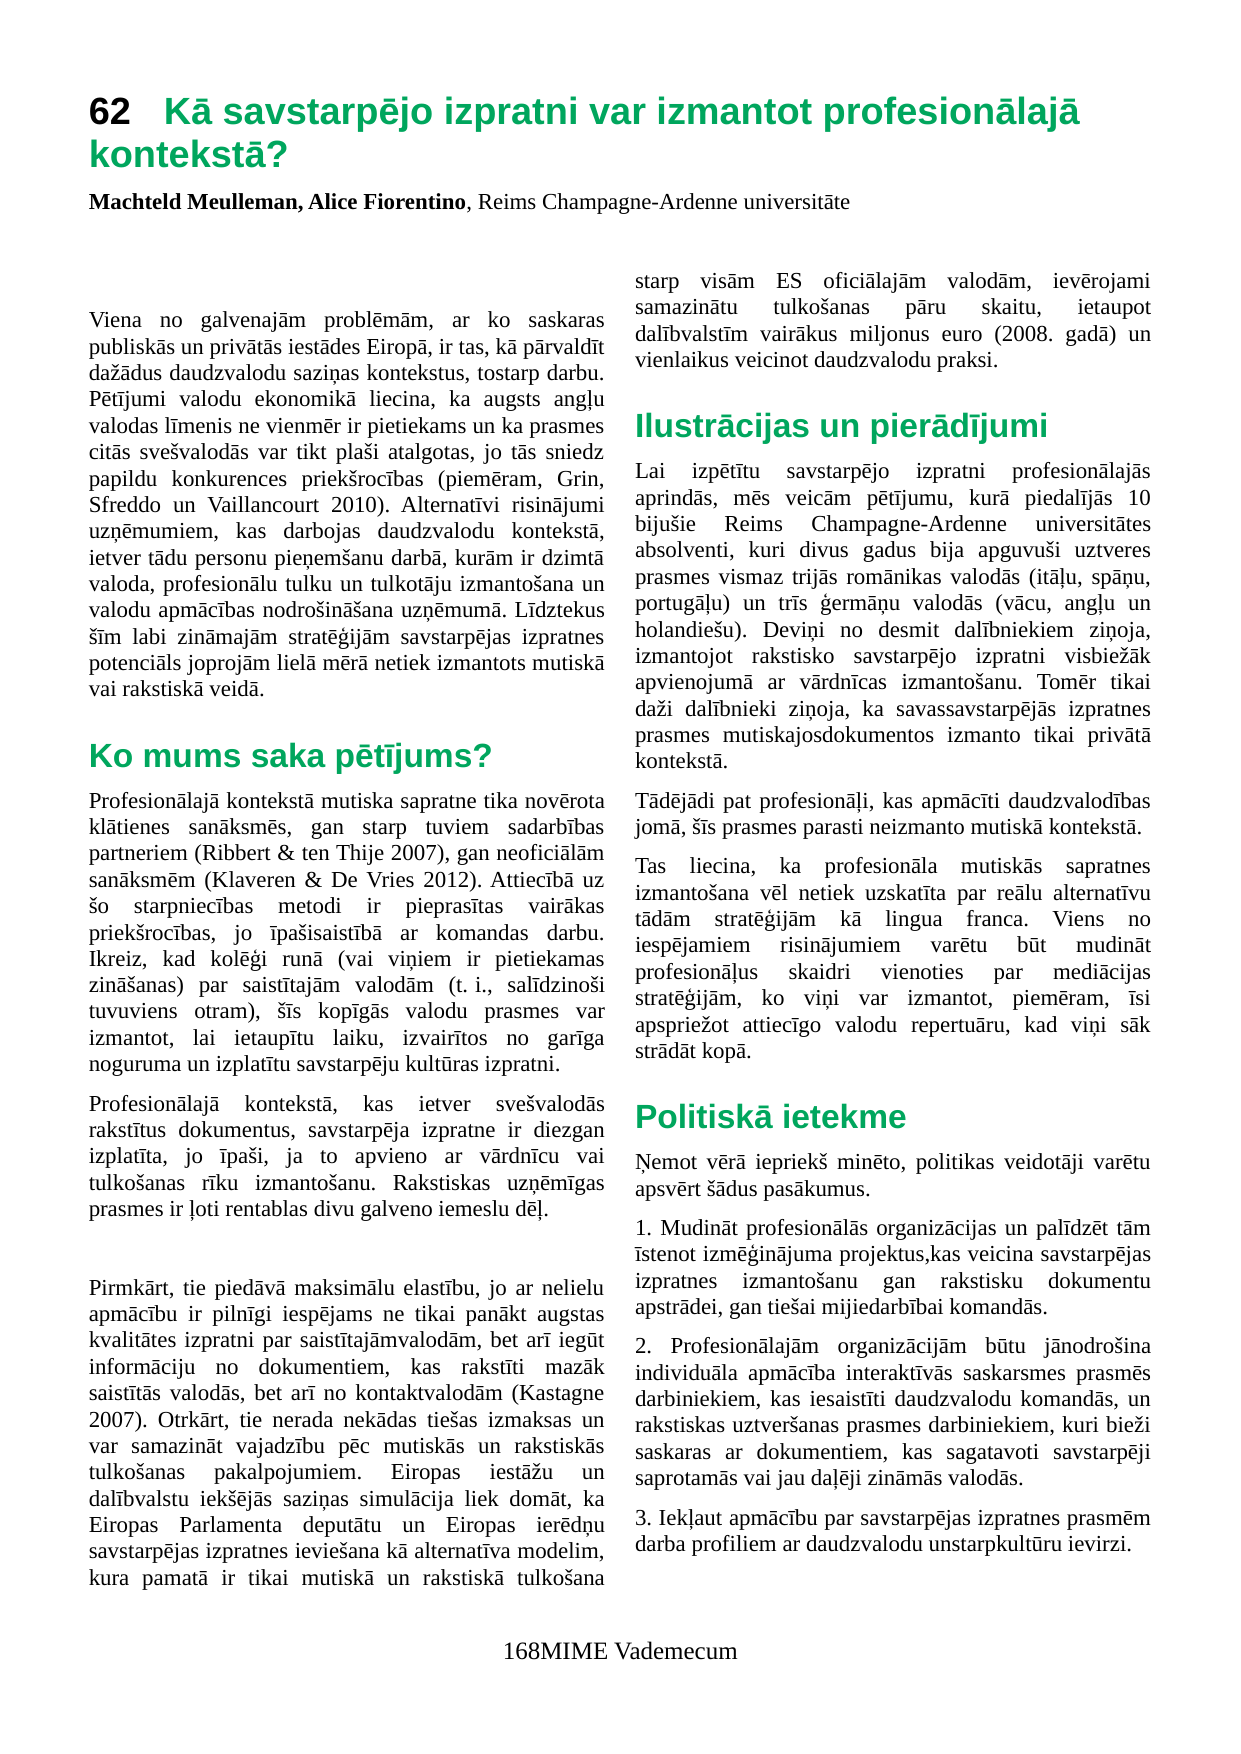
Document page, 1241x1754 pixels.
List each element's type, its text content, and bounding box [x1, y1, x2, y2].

text Pirmkārt, tie piedāvā maksimālu elastību, jo ar nelielu apmācību ir pilnīgi iespējams ne tikai panākt augstas kvalitātes izpratni par saistītajāmvalodām, bet arī iegūt informāciju no dokumentiem, kas rakstīti mazāk saistītās valodās, bet arī no kontaktvalodām (Kastagne 2007). Otrkārt, tie nerada nekādas tiešas izmaksas un var samazināt vajadzību pēc mutiskās un rakstiskās tulkošanas pakalpojumiem. Eiropas iestāžu un dalībvalstu iekšējās saziņas simulācija liek domāt, ka Eiropas Parlamenta deputātu un Eiropas ierēdņu savstarpējas izpratnes ieviešana kā alternatīva modelim, kura pamatā ir tikai mutiskā un rakstiskā tulkošana [88, 1274, 605, 1590]
text Lai izpētītu savstarpējo izpratni profesionālajās aprindās, mēs veicām pētījumu, kurā piedalījās 10 bijušie Reims Champagne-Ardenne universitātes absolventi, kuri divus gadus bija apguvuši uztveres prasmes vismaz trijās romānikas valodās (itāļu, spāņu, portugāļu) un trīs ģermāņu valodās (vācu, angļu un holandiešu). Deviņi no desmit dalībniekiem ziņoja, izmantojot rakstisko savstarpējo izpratni visbiežāk apvienojumā ar vārdnīcas izmantošanu. Tomēr tikai daži dalībnieki ziņoja, ka savassavstarpējās izpratnes prasmes mutiskajosdokumentos izmanto tikai privātā kontekstā. [635, 457, 1152, 774]
text Tādējādi pat profesionāļi, kas apmācīti daudzvalodības jomā, šīs prasmes parasti neizmanto mutiskā kontekstā. [635, 787, 1152, 839]
text 3. Iekļaut apmācību par savstarpējas izpratnes prasmēm darba profiliem ar daudzvalodu unstarpkultūru ievirzi. [635, 1504, 1152, 1556]
subtitle Kā savstarpējo izpratni var izmantot profesionālajā kontekstā? [88, 88, 1152, 176]
text 2. Profesionālajām organizācijām būtu jānodrošina individuāla apmācība interaktīvās saskarsmes prasmēs darbiniekiem, kas iesaistīti daudzvalodu komandās, un rakstiskas uztveršanas prasmes darbiniekiem, kuri bieži saskaras ar dokumentiem, kas sagatavoti savstarpēji saprotamās vai jau daļēji zināmās valodās. [635, 1332, 1152, 1491]
text 1. Mudināt profesionālās organizācijas un palīdzēt tām īstenot izmēģinājuma projektus,kas veicina savstarpējas izpratnes izmantošanu gan rakstisku dokumentu apstrādei, gan tiešai mijiedarbībai komandās. [635, 1214, 1152, 1319]
subtitle Ko mums saka pētījums? [88, 736, 605, 774]
text Ņemot vērā iepriekš minēto, politikas veidotāji varētu apsvērt šādus pasākumus. [635, 1148, 1152, 1201]
text Machteld Meulleman, Alice Fiorentino, Reims Champagne-Ardenne universitāte [88, 188, 1152, 215]
text Profesionālajā kontekstā mutiska sapratne tika novērota klātienes sanāksmēs, gan starp tuviem sadarbības partneriem (Ribbert & ten Thije 2007), gan neoficiālām sanāksmēm (Klaveren & De Vries 2012). Attiecībā uz šo starpniecības metodi ir pieprasītas vairākas priekšrocības, jo īpašisaistībā ar komandas darbu. Ikreiz, kad kolēģi runā (vai viņiem ir pietiekamas zināšanas) par saistītajām valodām (t. i., salīdzinoši tuvuviens otram), šīs kopīgās valodu prasmes var izmantot, lai ietaupītu laiku, izvairītos no garīga noguruma un izplatītu savstarpēju kultūras izpratni. [88, 787, 605, 1077]
text Viena no galvenajām problēmām, ar ko saskaras publiskās un privātās iestādes Eiropā, ir tas, kā pārvaldīt dažādus daudzvalodu saziņas kontekstus, tostarp darbu. Pētījumi valodu ekonomikā liecina, ka augsts angļu valodas līmenis ne vienmēr ir pietiekams un ka prasmes citās svešvalodās var tikt plaši atalgotas, jo tās sniedz papildu konkurences priekšrocības (piemēram, Grin, Sfreddo un Vaillancourt 2010). Alternatīvi risinājumi uzņēmumiem, kas darbojas daudzvalodu kontekstā, ietver tādu personu pieņemšanu darbā, kurām ir dzimtā valoda, profesionālu tulku un tulkotāju izmantošana un valodu apmācības nodrošināšana uzņēmumā. Līdztekus šīm labi zināmajām stratēģijām savstarpējas izpratnes potenciāls joprojām lielā mērā netiek izmantots mutiskā vai rakstiskā veidā. [88, 306, 605, 702]
subtitle Politiskā ietekme [635, 1097, 1152, 1136]
text Profesionālajā kontekstā, kas ietver svešvalodās rakstītus dokumentus, savstarpēja izpratne ir diezgan izplatīta, jo īpaši, ja to apvieno ar vārdnīcu vai tulkošanas rīku izmantošanu. Rakstiskas uzņēmīgas prasmes ir ļoti rentablas divu galveno iemeslu dēļ. [88, 1090, 605, 1221]
subtitle Ilustrācijas un pierādījumi [635, 406, 1152, 445]
text starp visām ES oficiālajām valodām, ievērojami samazinātu tulkošanas pāru skaitu, ietaupot dalībvalstīm vairākus miljonus euro (2008. gadā) un vienlaikus veicinot daudzvalodu praksi. [635, 267, 1152, 372]
text Tas liecina, ka profesionāla mutiskās sapratnes izmantošana vēl netiek uzskatīta par reālu alternatīvu tādām stratēģijām kā lingua franca. Viens no iespējamiem risinājumiem varētu būt mudināt profesionāļus skaidri vienoties par mediācijas stratēģijām, ko viņi var izmantot, piemēram, īsi apspriežot attiecīgo valodu repertuāru, kad viņi sāk strādāt kopā. [635, 852, 1152, 1063]
